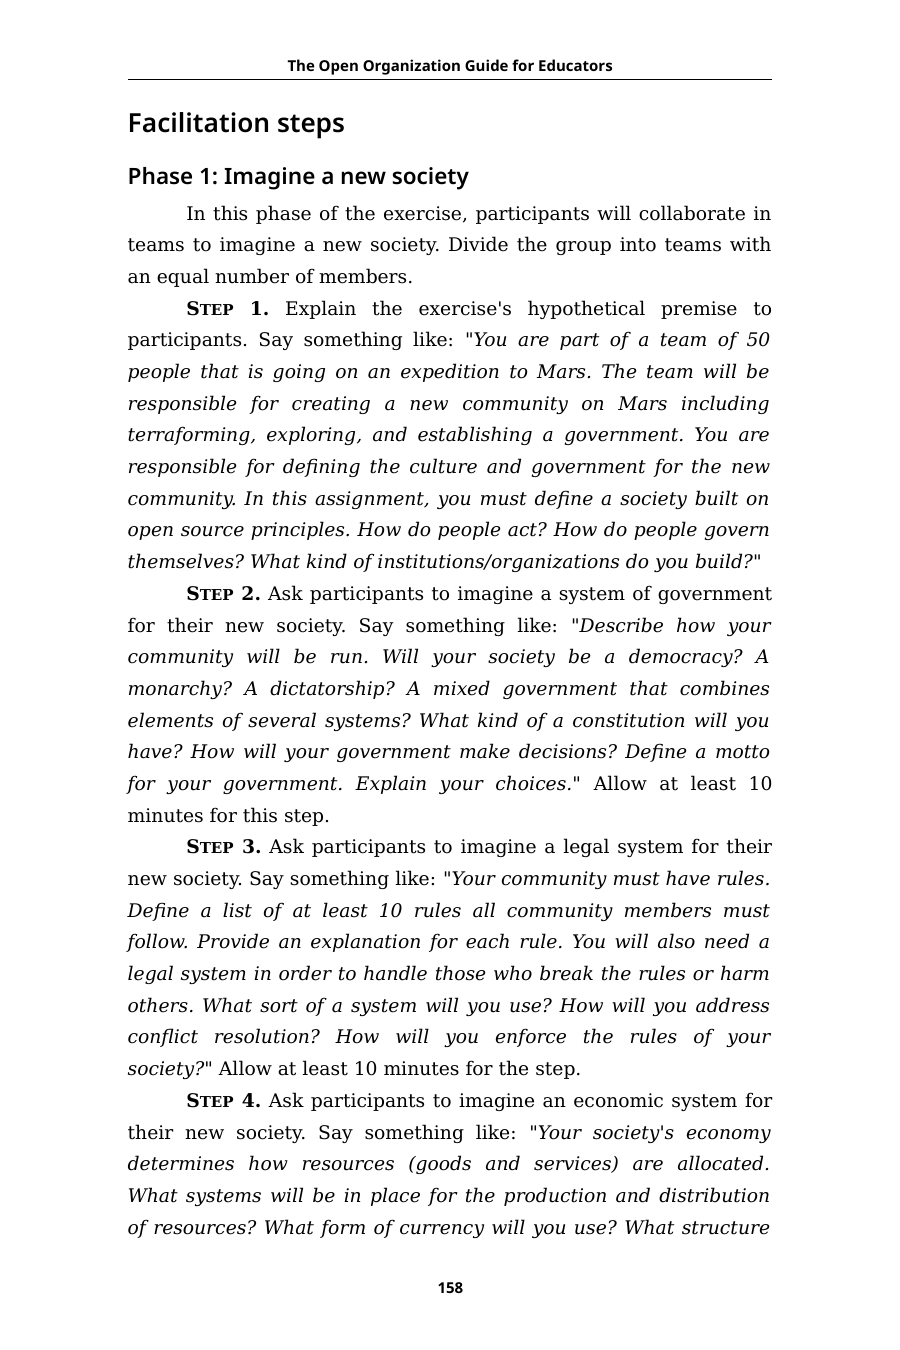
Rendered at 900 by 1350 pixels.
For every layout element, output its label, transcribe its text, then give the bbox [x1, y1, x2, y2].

subtitle Phase 1: Imagine a new society [127, 164, 772, 190]
text Step 3. Ask participants to imagine a legal system for their new society. Say something like: "Your community must have rules. Define a list of at least 10 rules all community members must follow. Provide an explanation for each rule. You will also need a legal system in order to handle those who break the rules or harm others. What sort of a system will you use? How will you address conflict resolution? How will you enforce the rules of your society?" Allow at least 10 minutes for the step. [127, 836, 772, 1080]
text Step 2. Ask participants to imagine a system of government for their new society. Say something like: "Describe how your community will be run. Will your society be a democracy? A monarchy? A dictatorship? A mixed government that combines elements of several systems? What kind of a constitution will you have? How will your government make decisions? Define a motto for your government. Explain your choices." Allow at least 10 minutes for this step. [127, 583, 772, 826]
text Step 1. Explain the exercise's hypothetical premise to participants. Say something like: "You are part of a team of 50 people that is going on an expedition to Mars. The team will be responsible for creating a new community on Mars including terraforming, exploring, and establishing a government. You are responsible for defining the culture and government for the new community. In this assignment, you must define a society built on open source principles. How do people act? How do people govern themselves? What kind of institutions/organizations do you build?" [127, 297, 772, 573]
text Step 4. Ask participants to imagine an economic system for their new society. Say something like: "Your society's economy determines how resources (goods and services) are allocated. What systems will be in place for the production and distribution of resources? What form of currency will you use? What structure [127, 1090, 772, 1238]
subtitle Facilitation steps [127, 109, 772, 139]
text In this phase of the exercise, participants will collaborate in teams to imagine a new society. Divide the group into teams with an equal number of members. [127, 202, 772, 288]
